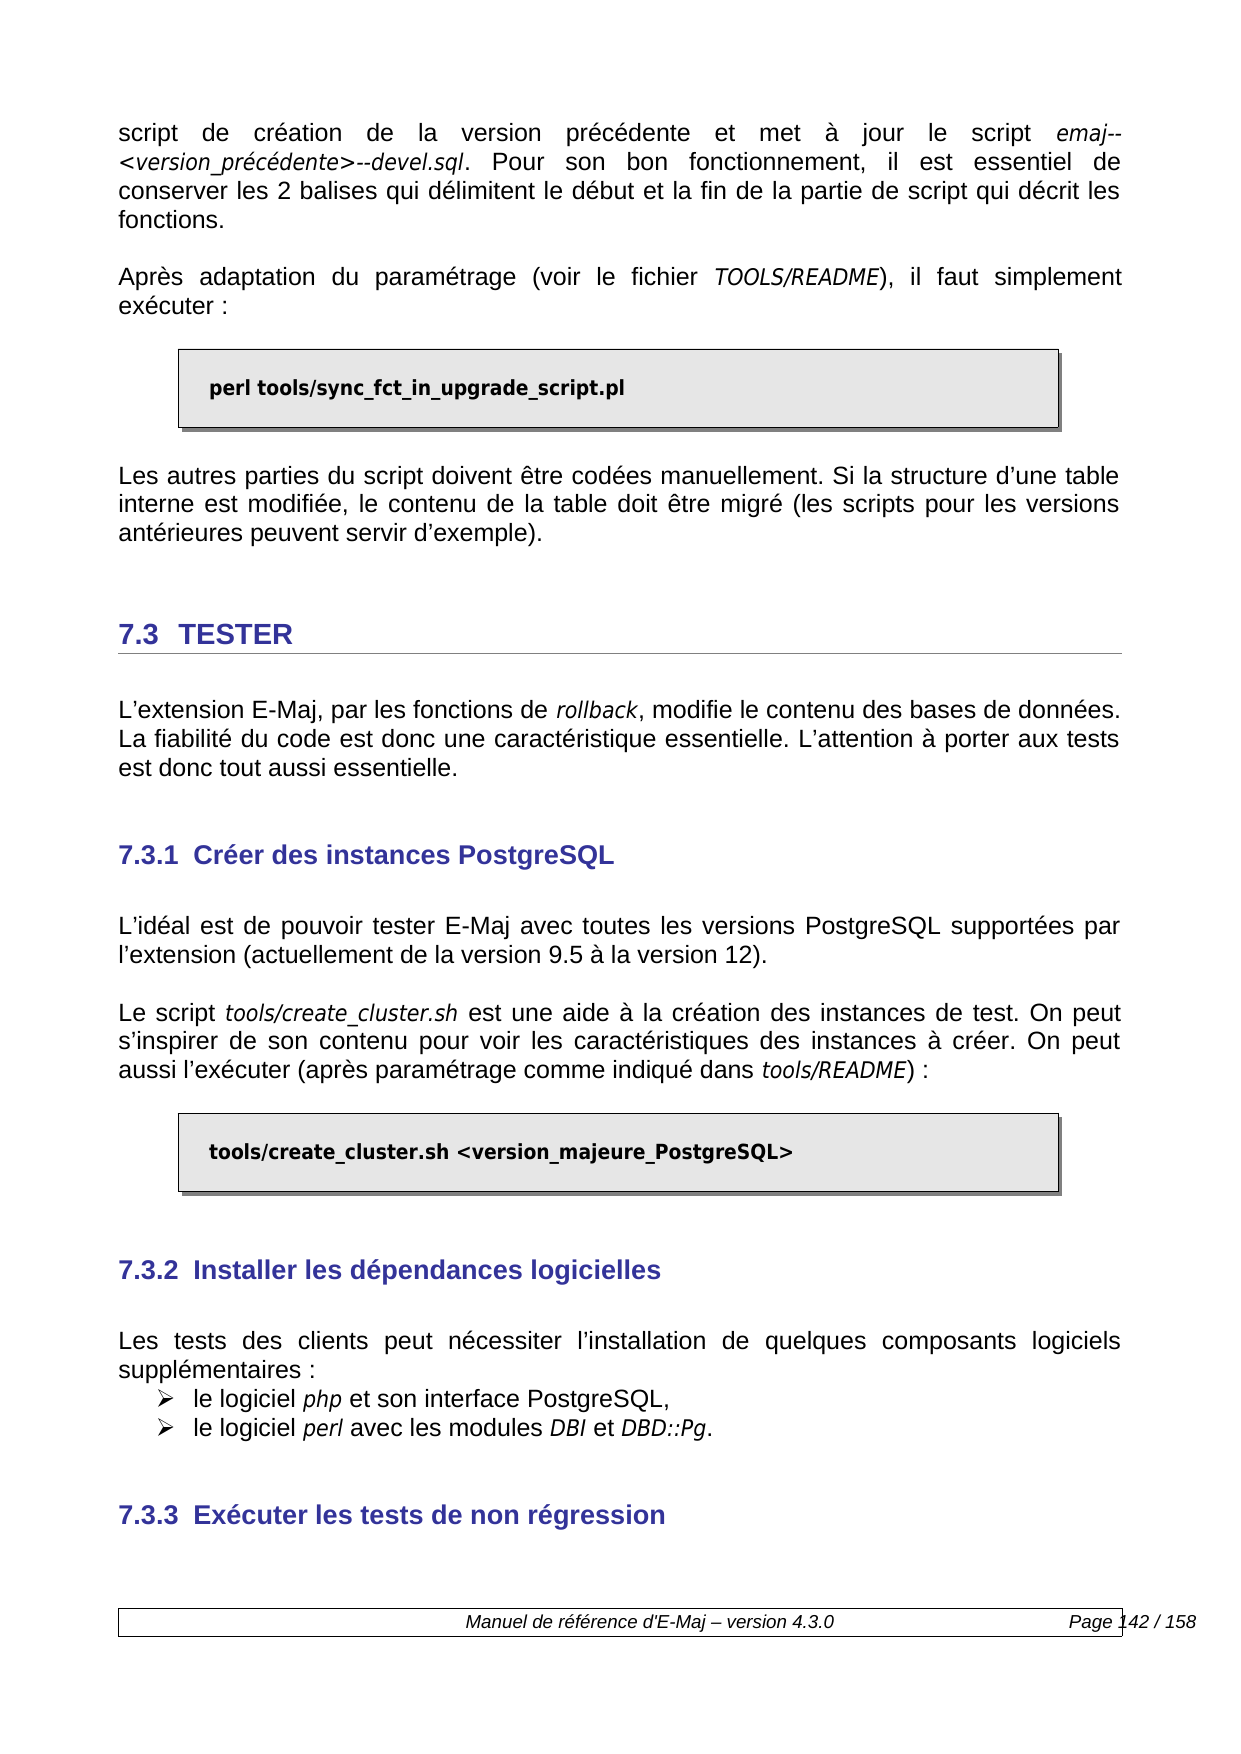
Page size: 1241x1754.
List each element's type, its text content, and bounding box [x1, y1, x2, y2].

text script de création de la version précédente et met à jour le script emaj--<version_précédente>--devel.sql. Pour son bon fonctionnement, il est essentiel de conserver les 2 balises qui délimitent le début et la fin de la partie de script qui décrit les fonctions. [118, 118, 1122, 233]
subtitle Tester [118, 617, 1122, 653]
text Les tests des clients peut nécessiter l’installation de quelques composants logiciels supplémentaires : [118, 1326, 1122, 1384]
text L’idéal est de pouvoir tester E-Maj avec toutes les versions PostgreSQL supportées par l’extension (actuellement de la version 9.5 à la version 12). [118, 911, 1122, 969]
subtitle Créer des instances PostgreSQL [118, 839, 1122, 870]
subtitle Exécuter les tests de non régression [118, 1499, 1122, 1530]
text Les autres parties du script doivent être codées manuellement. Si la structure d’une table interne est modifiée, le contenu de la table doit être migré (les scripts pour les versions antérieures peuvent servir d’exemple). [118, 461, 1122, 547]
text Après adaptation du paramétrage (voir le fichier TOOLS/README), il faut simplement exécuter : [118, 262, 1122, 320]
text perl tools/sync_fct_in_upgrade_script.pl [179, 373, 1058, 397]
list le logiciel php et son interface PostgreSQL, [156, 1384, 1122, 1413]
list le logiciel perl avec les modules DBI et DBD::Pg. [156, 1413, 1122, 1441]
text L’extension E-Maj, par les fonctions de rollback, modifie le contenu des bases de données. La fiabilité du code est donc une caractéristique essentielle. L’attention à porter aux tests est donc tout aussi essentielle. [118, 695, 1122, 781]
text tools/create_cluster.sh <version_majeure_PostgreSQL> [179, 1137, 1058, 1161]
text Le script tools/create_cluster.sh est une aide à la création des instances de test. On peut s’inspirer de son contenu pour voir les caractéristiques des instances à créer. On peut aussi l’exécuter (après paramétrage comme indiqué dans tools/README) : [118, 997, 1122, 1084]
subtitle Installer les dépendances logicielles [118, 1254, 1122, 1285]
